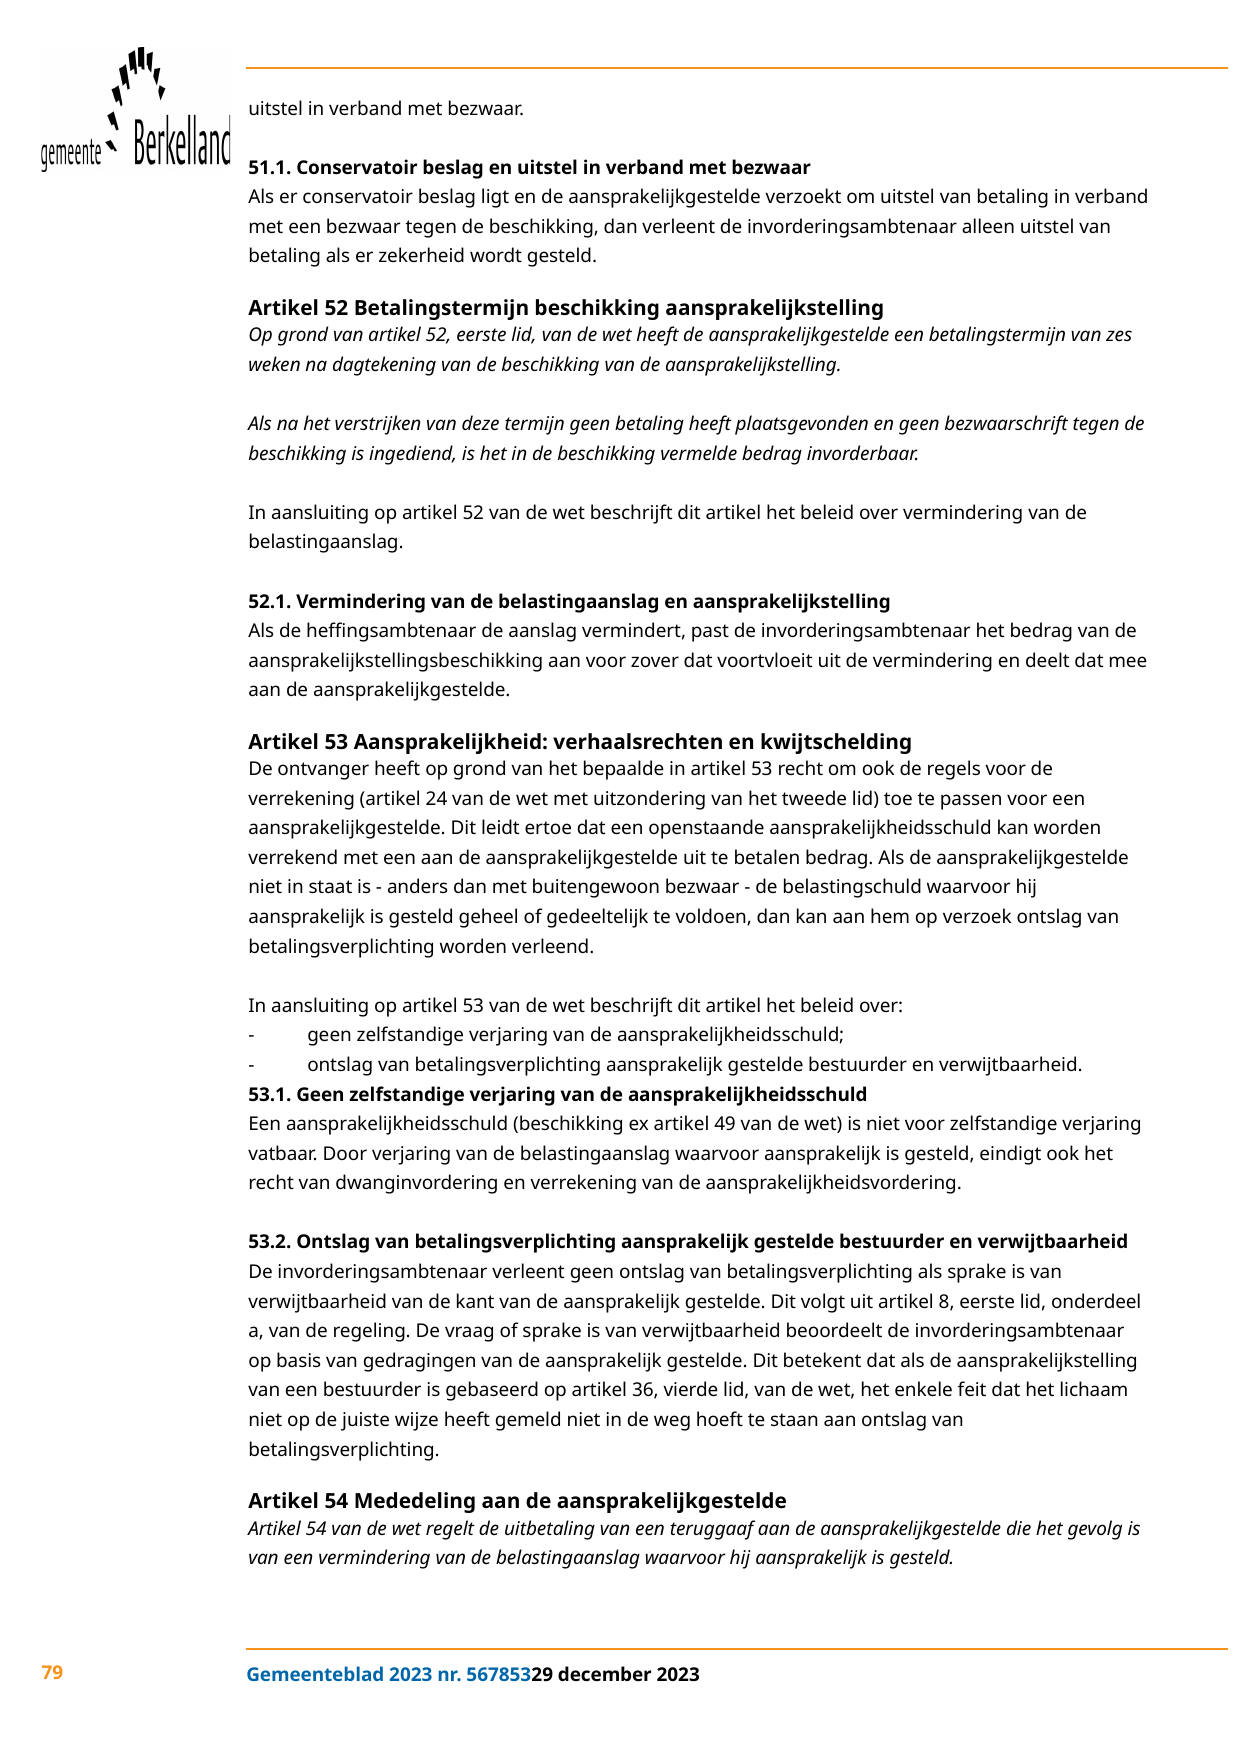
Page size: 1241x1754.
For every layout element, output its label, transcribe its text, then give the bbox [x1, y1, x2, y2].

text Artikel 52 Betalingstermijn beschikking aansprakelijkstelling [248, 293, 1152, 322]
text De ontvanger heeft op grond van het bepaalde in artikel 53 recht om ook de regels voor de verrekening (artikel 24 van de wet met uitzondering van het tweede lid) toe te passen voor een aansprakelijkgestelde. Dit leidt ertoe dat een openstaande aansprakelijkheidsschuld kan worden verrekend met een aan de aansprakelijkgestelde uit te betalen bedrag. Als de aansprakelijkgestelde niet in staat is - anders dan met buitengewoon bezwaar - de belastingschuld waarvoor hij aansprakelijk is gesteld geheel of gedeeltelijk te voldoen, dan kan aan hem op verzoek ontslag van betalingsverplichting worden verleend. [248, 755, 1152, 959]
text 51.1. Conservatoir beslag en uitstel in verband met bezwaar [248, 154, 1152, 180]
text 52.1. Vermindering van de belastingaanslag en aansprakelijkstelling [248, 588, 1152, 613]
text Als de heffingsambtenaar de aanslag vermindert, past de invorderingsambtenaar het bedrag van de aansprakelijkstellingsbeschikking aan voor zover dat voortvloeit uit de vermindering en deelt dat mee aan de aansprakelijkgestelde. [248, 617, 1152, 702]
text Artikel 54 Mededeling aan de aansprakelijkgestelde [248, 1486, 1152, 1515]
picture [41, 47, 231, 172]
text 53.2. Ontslag van betalingsverplichting aansprakelijk gestelde bestuurder en verwijtbaarheid [248, 1229, 1152, 1254]
text De invorderingsambtenaar verleent geen ontslag van betalingsverplichting als sprake is van verwijtbaarheid van de kant van de aansprakelijk gestelde. Dit volgt uit artikel 8, eerste lid, onderdeel a, van de regeling. De vraag of sprake is van verwijtbaarheid beoordeelt de invorderingsambtenaar op basis van gedragingen van de aansprakelijk gestelde. Dit betekent dat als de aansprakelijkstelling van een bestuurder is gebaseerd op artikel 36, vierde lid, van de wet, het enkele feit dat het lichaam niet op de juiste wijze heeft gemeld niet in de weg hoeft te staan aan ontslag van betalingsverplichting. [248, 1258, 1152, 1462]
text Artikel 53 Aansprakelijkheid: verhaalsrechten en kwijtschelding [248, 727, 1152, 755]
text Een aansprakelijkheidsschuld (beschikking ex artikel 49 van de wet) is niet voor zelfstandige verjaring vatbaar. Door verjaring van de belastingaanslag waarvoor aansprakelijk is gesteld, eindigt ook het recht van dwanginvordering en verrekening van de aansprakelijkheidsvordering. [248, 1110, 1152, 1195]
text Als er conservatoir beslag ligt en de aansprakelijkgestelde verzoekt om uitstel van betaling in verband met een bezwaar tegen de beschikking, dan verleent de invorderingsambtenaar alleen uitstel van betaling als er zekerheid wordt gesteld. [248, 183, 1152, 268]
text 53.1. Geen zelfstandige verjaring van de aansprakelijkheidsschuld [248, 1081, 1152, 1107]
text In aansluiting op artikel 53 van de wet beschrijft dit artikel het beleid over: [248, 992, 1152, 1018]
text Op grond van artikel 52, eerste lid, van de wet heeft de aansprakelijkgestelde een betalingstermijn van zes weken na dagtekening van de beschikking van de aansprakelijkstelling. [248, 322, 1152, 377]
list ontslag van betalingsverplichting aansprakelijk gestelde bestuurder en verwijtbaarheid. [248, 1051, 1152, 1077]
text Als na het verstrijken van deze termijn geen betaling heeft plaatsgevonden en geen bezwaarschrift tegen de beschikking is ingediend, is het in de beschikking vermelde bedrag invorderbaar. [248, 410, 1152, 466]
list geen zelfstandige verjaring van de aansprakelijkheidsschuld; [248, 1022, 1152, 1047]
text uitstel in verband met bezwaar. [248, 95, 1152, 121]
text Artikel 54 van de wet regelt de uitbetaling van een teruggaaf aan de aansprakelijkgestelde die het gevolg is van een vermindering van de belastingaanslag waarvoor hij aansprakelijk is gesteld. [248, 1515, 1152, 1570]
text In aansluiting op artikel 52 van de wet beschrijft dit artikel het beleid over vermindering van de belastingaanslag. [248, 499, 1152, 554]
